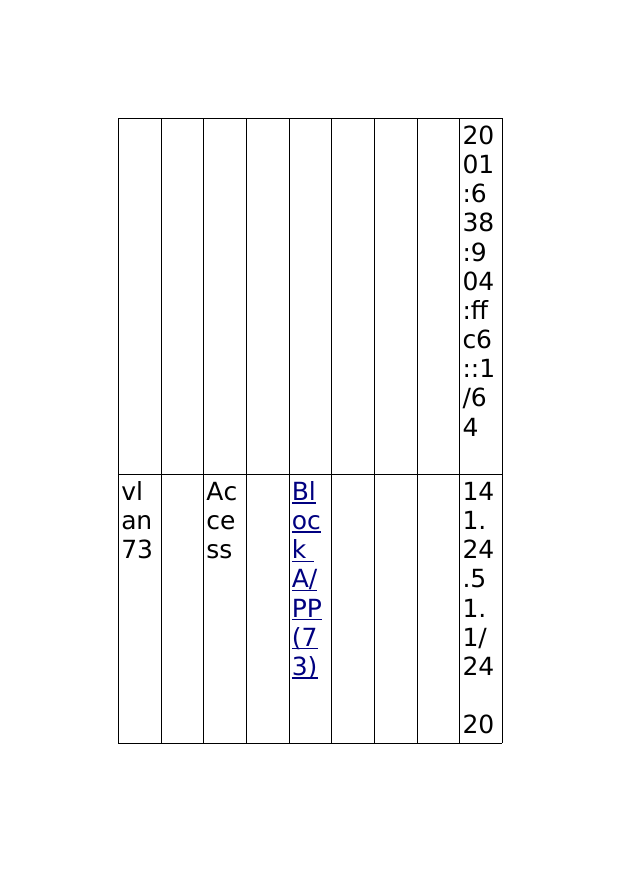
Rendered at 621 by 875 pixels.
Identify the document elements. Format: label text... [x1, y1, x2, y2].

table_cell 141.24.51.1/24 20 [460, 475, 502, 742]
table_cell [375, 119, 417, 474]
table_cell [290, 119, 331, 474]
table_cell 2001:638:904:ffc6::1/64 [460, 119, 502, 474]
table_cell Block A/PP (73) [290, 475, 331, 742]
table_cell [418, 475, 459, 742]
table_cell [247, 119, 289, 474]
table_cell [418, 119, 459, 474]
table_cell [332, 119, 374, 474]
table_cell Access [204, 475, 246, 742]
table_cell [247, 475, 289, 742]
table_cell vlan73 [119, 475, 161, 742]
table_cell [162, 119, 203, 474]
table_cell [204, 119, 246, 474]
table_cell [119, 119, 161, 474]
table_cell [375, 475, 417, 742]
table_cell [162, 475, 203, 742]
table_cell [332, 475, 374, 742]
